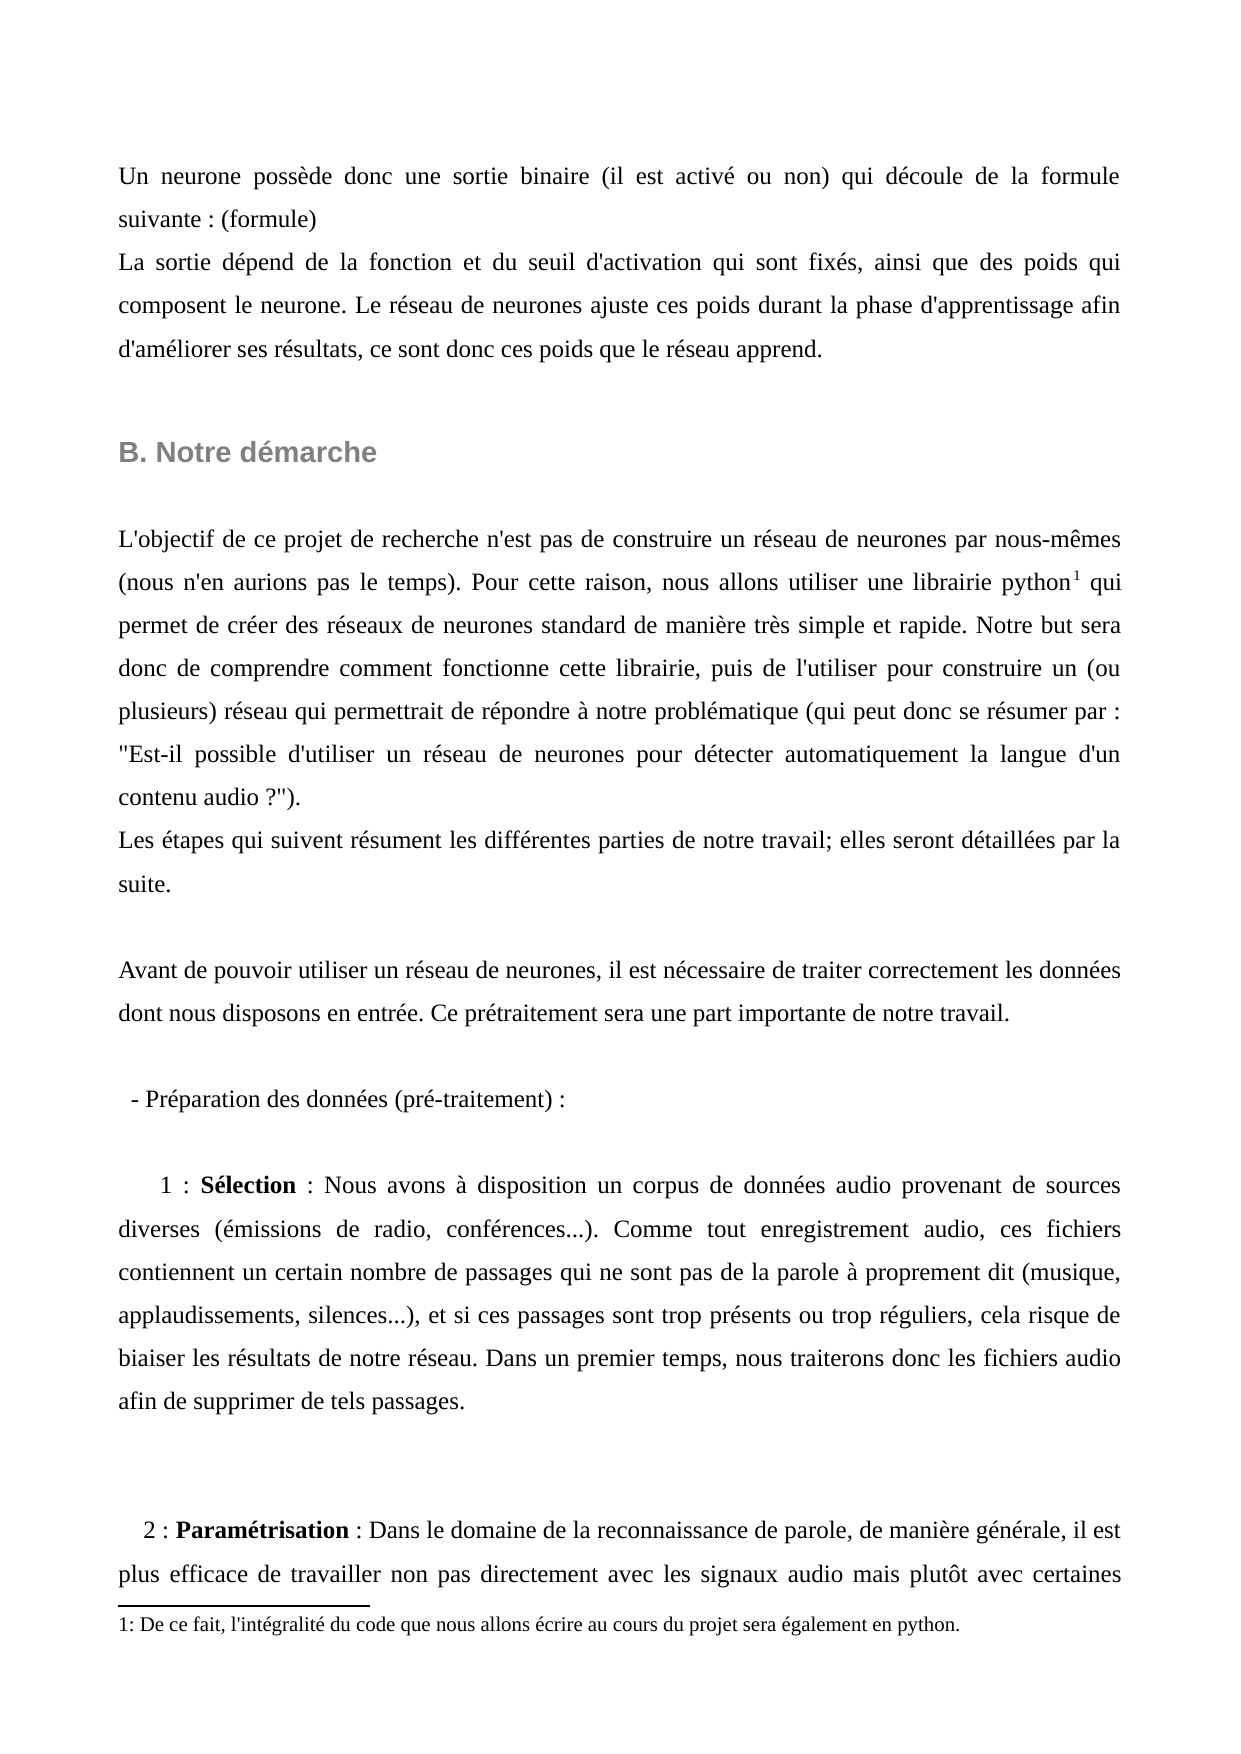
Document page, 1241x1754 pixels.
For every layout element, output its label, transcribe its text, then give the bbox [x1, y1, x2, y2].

text Avant de pouvoir utiliser un réseau de neurones, il est nécessaire de traiter correctement les données dont nous disposons en entrée. Ce prétraitement sera une part importante de notre travail. [118, 955, 1122, 1027]
text Un neurone possède donc une sortie binaire (il est activé ou non) qui découle de la formule suivante : (formule) [118, 161, 1122, 233]
text Les étapes qui suivent résument les différentes parties de notre travail; elles seront détaillées par la suite. [118, 826, 1122, 897]
text L'objectif de ce projet de recherche n'est pas de construire un réseau de neurones par nous-mêmes (nous n'en aurions pas le temps). Pour cette raison, nous allons utiliser une librairie python qui permet de créer des réseaux de neurones standard de manière très simple et rapide. Notre but sera donc de comprendre comment fonctionne cette librairie, puis de l'utiliser pour construire un (ou plusieurs) réseau qui permettrait de répondre à notre problématique (qui peut donc se résumer par : "Est-il possible d'utiliser un réseau de neurones pour détecter automatiquement la langue d'un contenu audio ?"). [118, 524, 1122, 811]
text 1 : Sélection : Nous avons à disposition un corpus de données audio provenant de sources diverses (émissions de radio, conférences...). Comme tout enregistrement audio, ces fichiers contiennent un certain nombre de passages qui ne sont pas de la parole à proprement dit (musique, applaudissements, silences...), et si ces passages sont trop présents ou trop réguliers, cela risque de biaiser les résultats de notre réseau. Dans un premier temps, nous traiterons donc les fichiers audio afin de supprimer de tels passages. [118, 1171, 1122, 1415]
text : De ce fait, l'intégralité du code que nous allons écrire au cours du projet sera également en python. [118, 1612, 1122, 1636]
subtitle B. Notre démarche [118, 434, 1122, 468]
text - Préparation des données (pré-traitement) : [118, 1084, 1122, 1113]
text 2 : Paramétrisation : Dans le domaine de la reconnaissance de parole, de manière générale, il est plus efficace de travailler non pas directement avec les signaux audio mais plutôt avec certaines [118, 1516, 1122, 1587]
text La sortie dépend de la fonction et du seuil d'activation qui sont fixés, ainsi que des poids qui composent le neurone. Le réseau de neurones ajuste ces poids durant la phase d'apprentissage afin d'améliorer ses résultats, ce sont donc ces poids que le réseau apprend. [118, 247, 1122, 362]
